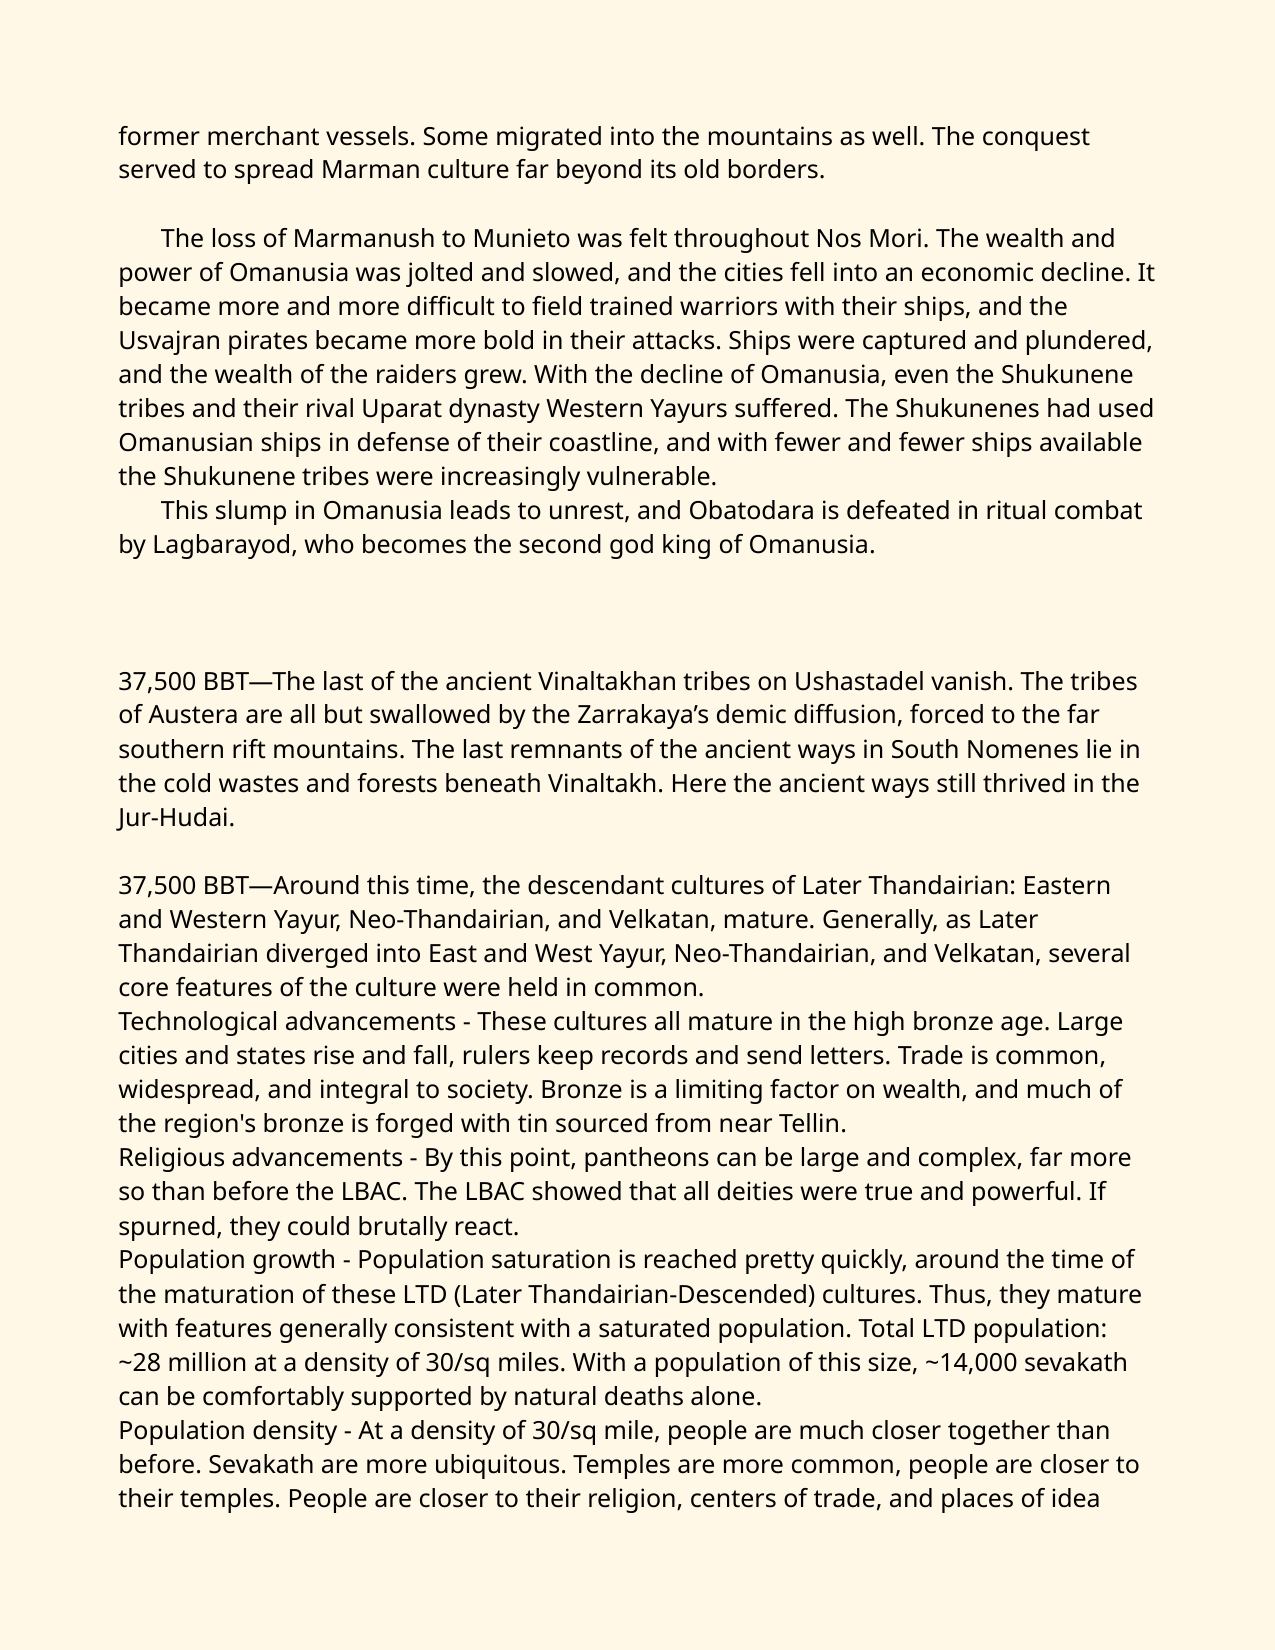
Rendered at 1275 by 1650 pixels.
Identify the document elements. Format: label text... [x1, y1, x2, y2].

text Population density - At a density of 30/sq mile, people are much closer together than before. Sevakath are more ubiquitous. Temples are more common, people are closer to their temples. People are closer to their religion, centers of trade, and places of idea [118, 1412, 1157, 1515]
text Technological advancements - These cultures all mature in the high bronze age. Large cities and states rise and fall, rulers keep records and send letters. Trade is common, widespread, and integral to society. Bronze is a limiting factor on wealth, and much of the region's bronze is forged with tin sourced from near Tellin. [118, 1004, 1157, 1140]
text This slump in Omanusia leads to unrest, and Obatodara is defeated in ritual combat by Lagbarayod, who becomes the second god king of Omanusia. [118, 493, 1157, 561]
text Religious advancements - By this point, pantheons can be large and complex, far more so than before the LBAC. The LBAC showed that all deities were true and powerful. If spurned, they could brutally react. [118, 1140, 1157, 1242]
text Population growth - Population saturation is reached pretty quickly, around the time of the maturation of these LTD (Later Thandairian-Descended) cultures. Thus, they mature with features generally consistent with a saturated population. Total LTD population: ~28 million at a density of 30/sq miles. With a population of this size, ~14,000 sevakath can be comfortably supported by natural deaths alone. [118, 1242, 1157, 1412]
text 37,500 BBT—The last of the ancient Vinaltakhan tribes on Ushastadel vanish. The tribes of Austera are all but swallowed by the Zarrakaya’s demic diffusion, forced to the far southern rift mountains. The last remnants of the ancient ways in South Nomenes lie in the cold wastes and forests beneath Vinaltakh. Here the ancient ways still thrived in the Jur-Hudai. [118, 663, 1157, 833]
text The loss of Marmanush to Munieto was felt throughout Nos Mori. The wealth and power of Omanusia was jolted and slowed, and the cities fell into an economic decline. It became more and more difficult to field trained warriors with their ships, and the Usvajran pirates became more bold in their attacks. Ships were captured and plundered, and the wealth of the raiders grew. With the decline of Omanusia, even the Shukunene tribes and their rival Uparat dynasty Western Yayurs suffered. The Shukunenes had used Omanusian ships in defense of their coastline, and with fewer and fewer ships available the Shukunene tribes were increasingly vulnerable. [118, 220, 1157, 493]
text 37,500 BBT—Around this time, the descendant cultures of Later Thandairian: Eastern and Western Yayur, Neo-Thandairian, and Velkatan, mature. Generally, as Later Thandairian diverged into East and West Yayur, Neo-Thandairian, and Velkatan, several core features of the culture were held in common. [118, 867, 1157, 1004]
text former merchant vessels. Some migrated into the mountains as well. The conquest served to spread Marman culture far beyond its old borders. [118, 118, 1157, 186]
